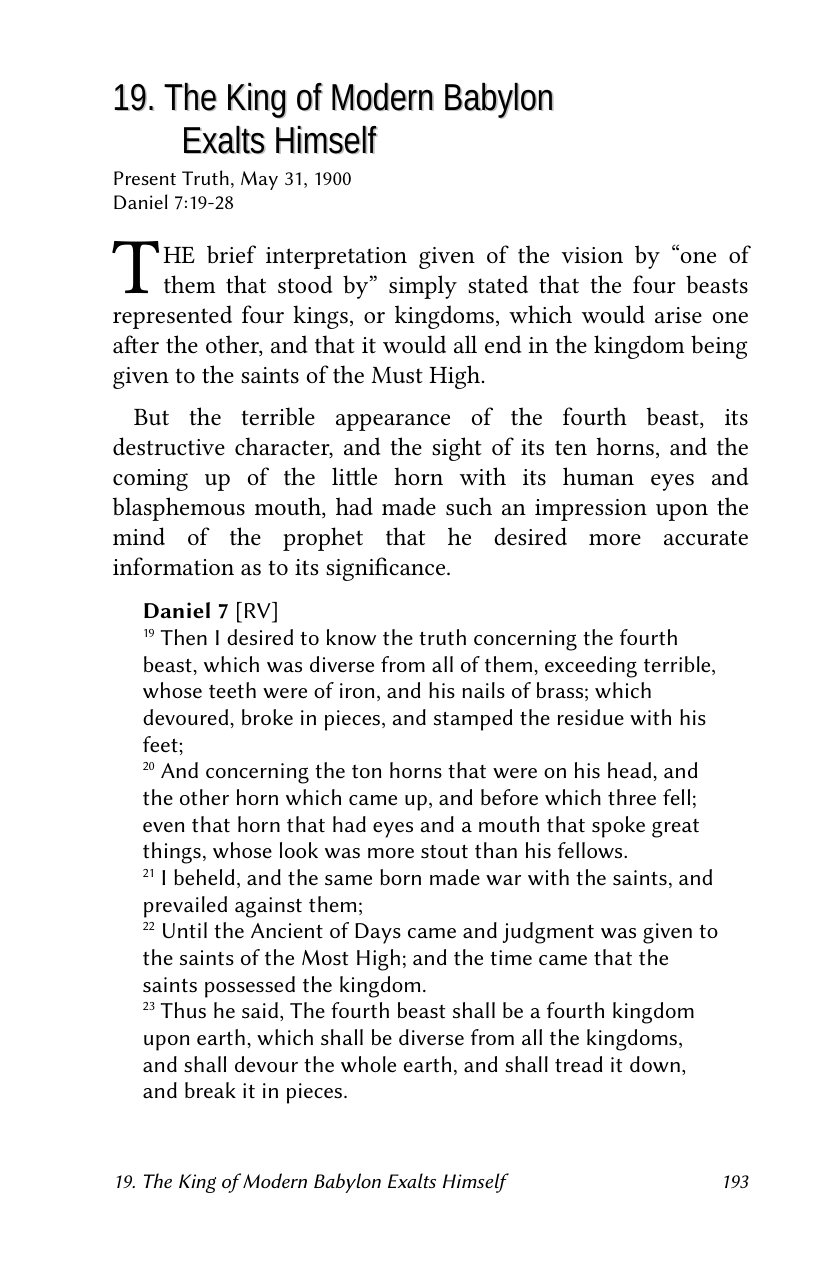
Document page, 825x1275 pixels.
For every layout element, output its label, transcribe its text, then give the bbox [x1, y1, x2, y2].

text Present Truth, May 31, 1900 [112, 167, 750, 191]
text Daniel 7:19-28 [112, 191, 750, 214]
text 21 I beheld, and the same born made war with the saints, and prevailed against them; [142, 865, 720, 918]
text But the terrible appearance of the fourth beast, its destructive character, and the sight of its ten horns, and the coming up of the little horn with its human eyes and blasphemous mouth, had made such an impression upon the mind of the prophet that he desired more accurate information as to its significance. [112, 403, 750, 581]
title The King of Modern Babylon Exalts Himself [112, 75, 750, 161]
text Daniel 7 [RV] [142, 597, 750, 624]
text 23 Thus he said, The fourth beast shall be a fourth kingdom upon earth, which shall be diverse from all the kingdoms, and shall devour the whole earth, and shall tread it down, and break it in pieces. [142, 998, 720, 1104]
text THE brief interpretation given of the vision by “one of them that stood by” simply stated that the four beasts represented four kings, or kingdoms, which would arise one after the other, and that it would all end in the kingdom being given to the saints of the Must High. [112, 242, 750, 390]
text 22 Until the Ancient of Days came and judgment was given to the saints of the Most High; and the time came that the saints possessed the kingdom. [142, 918, 720, 998]
text 19 Then I desired to know the truth concerning the fourth beast, which was diverse from all of them, exceeding terrible, whose teeth were of iron, and his nails of brass; which devoured, broke in pieces, and stamped the residue with his feet; [142, 625, 720, 758]
text 20 And concerning the ton horns that were on his head, and the other horn which came up, and before which three fell; even that horn that had eyes and a mouth that spoke great things, whose look was more stout than his fellows. [142, 758, 720, 864]
